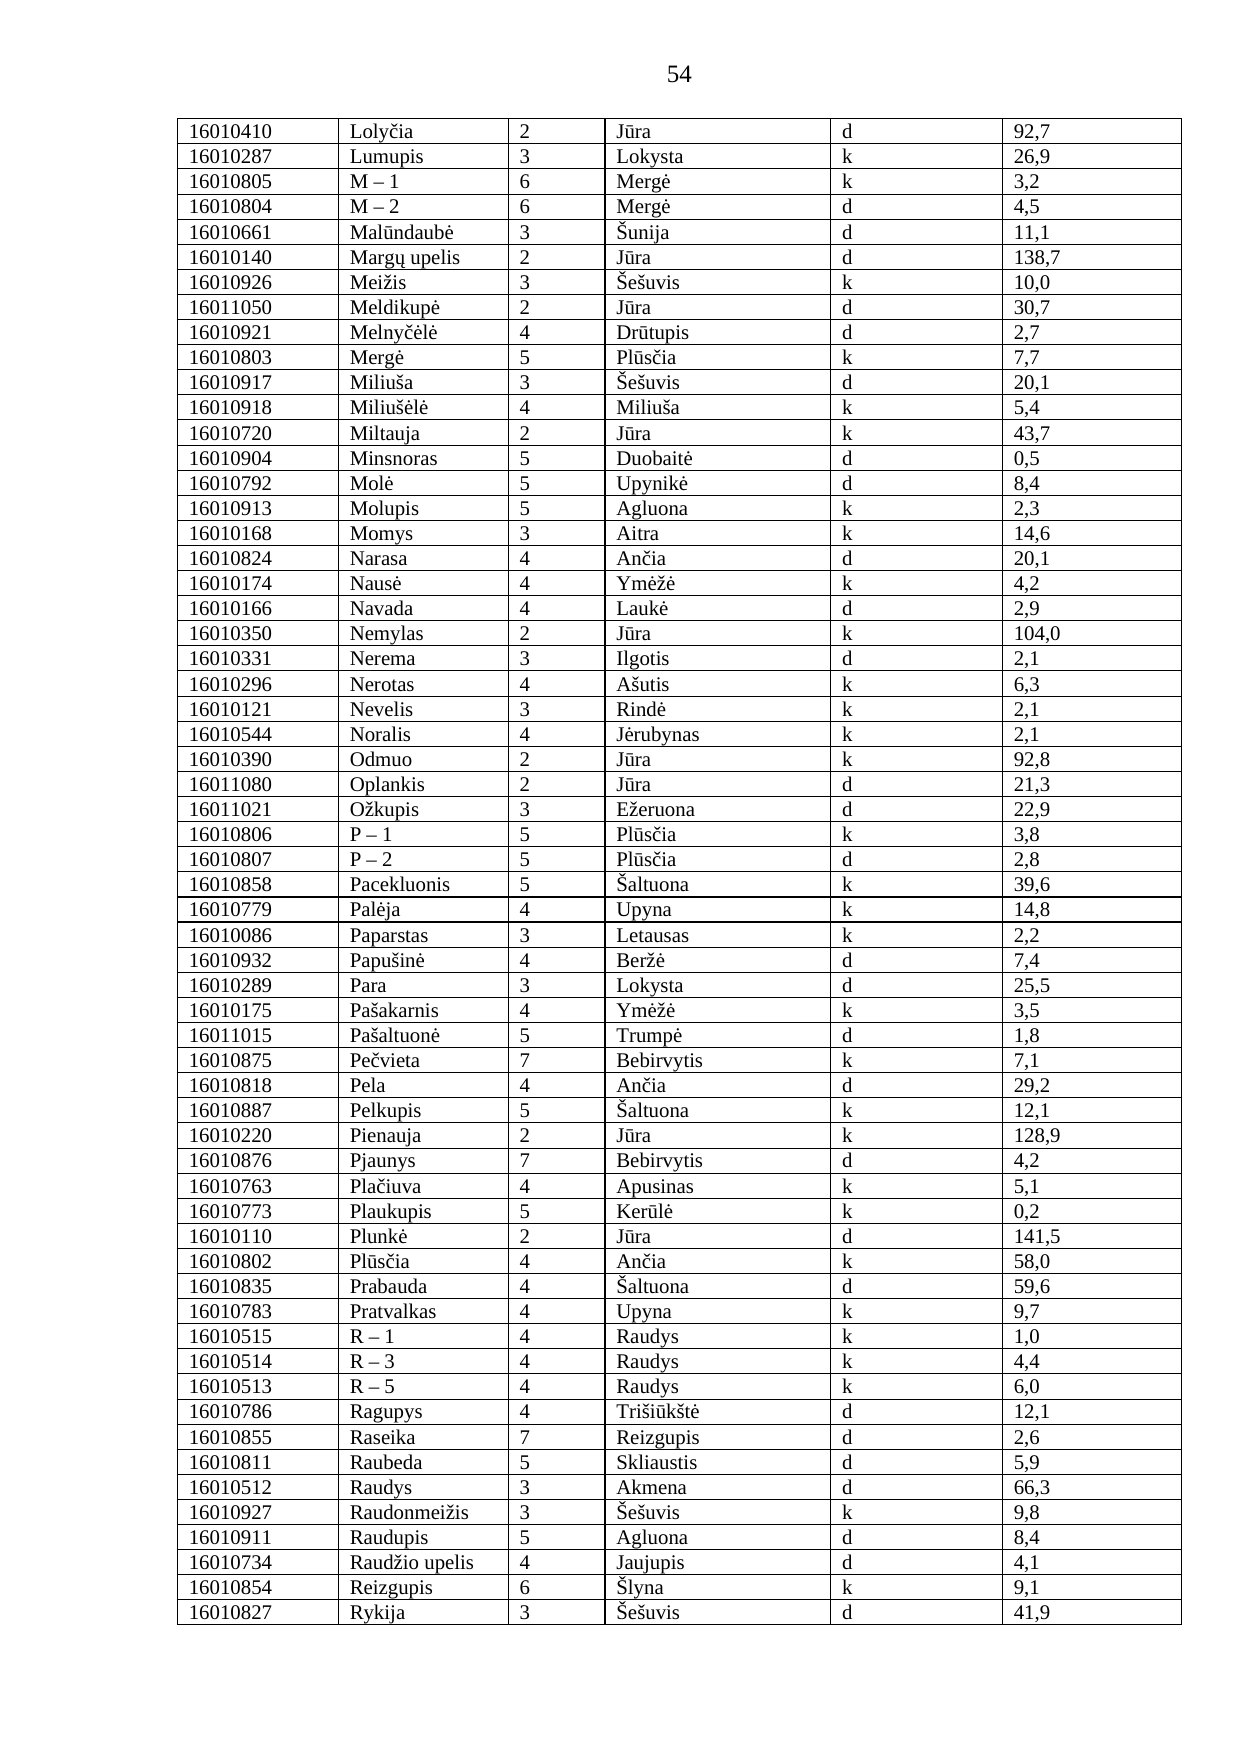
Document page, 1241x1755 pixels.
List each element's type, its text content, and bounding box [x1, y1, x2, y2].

table_cell k [831, 998, 1002, 1022]
table_cell Pacekluonis [339, 872, 508, 896]
table_cell d [831, 220, 1002, 244]
table_cell 4 [509, 596, 604, 620]
table_cell Noralis [339, 722, 508, 746]
table_cell 6,0 [1003, 1374, 1181, 1398]
table_cell Ymėžė [606, 571, 830, 595]
table_cell d [831, 1600, 1002, 1624]
table_cell Lokysta [606, 973, 830, 997]
table_cell 1,0 [1003, 1324, 1181, 1348]
table_cell 16010911 [178, 1525, 338, 1549]
table_cell P – 1 [339, 822, 508, 846]
table_cell 16010779 [178, 898, 338, 921]
table_cell 3 [509, 797, 604, 821]
table_cell d [831, 1073, 1002, 1097]
table_cell 7 [509, 1425, 604, 1449]
table_cell Upyna [606, 1299, 830, 1323]
table_cell d [831, 1475, 1002, 1499]
table_cell 20,1 [1003, 546, 1181, 570]
table_cell Plačiuva [339, 1174, 508, 1198]
table_cell 5 [509, 345, 604, 369]
table_cell k [831, 420, 1002, 444]
table_cell 2,7 [1003, 320, 1181, 344]
table_cell 3 [509, 220, 604, 244]
table_cell k [831, 169, 1002, 193]
table_cell Raudupis [339, 1525, 508, 1549]
table_cell k [831, 1374, 1002, 1398]
table_cell d [831, 295, 1002, 319]
table_cell 5 [509, 1199, 604, 1223]
table_cell Prabauda [339, 1274, 508, 1298]
table_cell 6,3 [1003, 671, 1181, 696]
table_cell Miliušėlė [339, 395, 508, 419]
table_cell Jūra [606, 1123, 830, 1147]
table_cell Raudonmeižis [339, 1500, 508, 1524]
table_cell Mergė [606, 169, 830, 193]
table_cell 3 [509, 521, 604, 545]
table_cell Ragupys [339, 1400, 508, 1423]
table_cell d [831, 320, 1002, 344]
table_cell Pratvalkas [339, 1299, 508, 1323]
table_cell 141,5 [1003, 1224, 1181, 1248]
table_cell d [831, 948, 1002, 972]
table_cell 2 [509, 119, 604, 143]
table_cell k [831, 395, 1002, 419]
table_cell Šešuvis [606, 370, 830, 394]
table_cell Raubeda [339, 1450, 508, 1474]
table_cell M – 1 [339, 169, 508, 193]
table_cell 9,8 [1003, 1500, 1181, 1524]
table_cell 3 [509, 1475, 604, 1499]
table_cell Jūra [606, 1224, 830, 1248]
table_cell 16010904 [178, 446, 338, 469]
table_cell Upyna [606, 898, 830, 921]
table_cell 4,5 [1003, 195, 1181, 218]
table_cell Pienauja [339, 1123, 508, 1147]
table_cell Ančia [606, 1073, 830, 1097]
table_cell Pjaunys [339, 1149, 508, 1172]
table_cell Jūra [606, 295, 830, 319]
table_cell 16010121 [178, 697, 338, 721]
table_cell 2 [509, 245, 604, 269]
table_cell 16010287 [178, 144, 338, 168]
table_cell 4 [509, 1274, 604, 1298]
table_cell 3 [509, 697, 604, 721]
table_cell P – 2 [339, 847, 508, 871]
table_cell 16010806 [178, 822, 338, 846]
table_cell Plūsčia [606, 345, 830, 369]
table_cell d [831, 1525, 1002, 1549]
table_cell 3,2 [1003, 169, 1181, 193]
table_cell 3 [509, 646, 604, 670]
table_cell d [831, 195, 1002, 218]
table_cell 2 [509, 621, 604, 645]
table_cell Bebirvytis [606, 1149, 830, 1172]
table_cell Nerotas [339, 671, 508, 696]
table_cell Agluona [606, 1525, 830, 1549]
table_cell Lolyčia [339, 119, 508, 143]
table_cell Šlyna [606, 1575, 830, 1599]
table_cell Nerema [339, 646, 508, 670]
table_cell 16010086 [178, 923, 338, 947]
table_cell Bebirvytis [606, 1048, 830, 1072]
table_cell k [831, 898, 1002, 921]
table_cell k [831, 1575, 1002, 1599]
table_cell R – 1 [339, 1324, 508, 1348]
table_cell 4 [509, 546, 604, 570]
table_cell 16010514 [178, 1349, 338, 1373]
table_cell Margų upelis [339, 245, 508, 269]
table_cell Molupis [339, 496, 508, 520]
table_cell k [831, 872, 1002, 896]
table_cell 16010927 [178, 1500, 338, 1524]
table_cell k [831, 1174, 1002, 1198]
table_cell 16010296 [178, 671, 338, 696]
table_cell Kerūlė [606, 1199, 830, 1223]
table_cell k [831, 747, 1002, 771]
table_cell d [831, 973, 1002, 997]
table_cell 4 [509, 1299, 604, 1323]
table_cell Ašutis [606, 671, 830, 696]
table_cell 16010512 [178, 1475, 338, 1499]
table_cell Nemylas [339, 621, 508, 645]
table_cell 12,1 [1003, 1098, 1181, 1122]
table_cell R – 3 [339, 1349, 508, 1373]
table_cell Pašakarnis [339, 998, 508, 1022]
table_cell d [831, 772, 1002, 796]
table_cell 3,5 [1003, 998, 1181, 1022]
table_cell Pela [339, 1073, 508, 1097]
table_cell 16011080 [178, 772, 338, 796]
table_cell Para [339, 973, 508, 997]
table_cell 16010220 [178, 1123, 338, 1147]
table_cell Rykija [339, 1600, 508, 1624]
table_cell d [831, 1023, 1002, 1047]
table_cell 2 [509, 747, 604, 771]
table_cell 16010824 [178, 546, 338, 570]
table_cell 58,0 [1003, 1249, 1181, 1273]
table_cell 39,6 [1003, 872, 1181, 896]
table_cell 22,9 [1003, 797, 1181, 821]
table_cell Šešuvis [606, 270, 830, 294]
table_cell 16010858 [178, 872, 338, 896]
table_cell 5 [509, 496, 604, 520]
table_cell 2,3 [1003, 496, 1181, 520]
table_cell 16010932 [178, 948, 338, 972]
table_cell Raseika [339, 1425, 508, 1449]
table_cell Malūndaubė [339, 220, 508, 244]
table_cell Šaltuona [606, 872, 830, 896]
table_cell k [831, 1048, 1002, 1072]
table_cell 7 [509, 1149, 604, 1172]
table_cell 16010875 [178, 1048, 338, 1072]
table_cell 2 [509, 772, 604, 796]
table_cell 138,7 [1003, 245, 1181, 269]
table_cell Narasa [339, 546, 508, 570]
table_cell 5 [509, 872, 604, 896]
table_cell 4 [509, 898, 604, 921]
table_cell k [831, 621, 1002, 645]
table_cell Paparstas [339, 923, 508, 947]
table_cell 16010811 [178, 1450, 338, 1474]
table_cell Miltauja [339, 420, 508, 444]
table_cell d [831, 1149, 1002, 1172]
table_cell Plaukupis [339, 1199, 508, 1223]
table_cell Ilgotis [606, 646, 830, 670]
table_cell k [831, 571, 1002, 595]
table_cell Raudys [606, 1349, 830, 1373]
table_cell 26,9 [1003, 144, 1181, 168]
table_cell 4,4 [1003, 1349, 1181, 1373]
table_cell Apusinas [606, 1174, 830, 1198]
table_cell 5 [509, 1023, 604, 1047]
table_cell Šešuvis [606, 1600, 830, 1624]
table_cell Jėrubynas [606, 722, 830, 746]
table_cell 128,9 [1003, 1123, 1181, 1147]
table_cell 2 [509, 295, 604, 319]
table_cell Meižis [339, 270, 508, 294]
table_cell d [831, 1450, 1002, 1474]
table_cell 16010786 [178, 1400, 338, 1423]
table_cell k [831, 822, 1002, 846]
table_cell Ančia [606, 1249, 830, 1273]
table_cell 4 [509, 1249, 604, 1273]
table_cell Pečvieta [339, 1048, 508, 1072]
table_cell 4 [509, 571, 604, 595]
table_cell Jūra [606, 621, 830, 645]
table_cell 16010913 [178, 496, 338, 520]
table_cell 5 [509, 1525, 604, 1549]
table_cell Miliuša [339, 370, 508, 394]
table_cell 4 [509, 1174, 604, 1198]
table_cell Ožkupis [339, 797, 508, 821]
table_cell Miliuša [606, 395, 830, 419]
table_cell Šunija [606, 220, 830, 244]
table_cell k [831, 1249, 1002, 1273]
table_cell 6 [509, 169, 604, 193]
table_cell 14,8 [1003, 898, 1181, 921]
table_cell 9,1 [1003, 1575, 1181, 1599]
table_cell Plūsčia [606, 822, 830, 846]
table_cell Ančia [606, 546, 830, 570]
table_cell 5,9 [1003, 1450, 1181, 1474]
table_cell Drūtupis [606, 320, 830, 344]
table_cell Raudys [606, 1374, 830, 1398]
table_cell Skliaustis [606, 1450, 830, 1474]
table_cell 16010390 [178, 747, 338, 771]
table_cell 4 [509, 1073, 604, 1097]
table_cell 2,1 [1003, 646, 1181, 670]
table_cell k [831, 345, 1002, 369]
table_cell 16010166 [178, 596, 338, 620]
table_cell d [831, 446, 1002, 469]
table_cell Jūra [606, 747, 830, 771]
table_cell Nausė [339, 571, 508, 595]
table_cell 4 [509, 395, 604, 419]
table_cell Agluona [606, 496, 830, 520]
table_cell 59,6 [1003, 1274, 1181, 1298]
table_cell 16010168 [178, 521, 338, 545]
table_cell 5 [509, 471, 604, 495]
table_cell 16010807 [178, 847, 338, 871]
table_cell k [831, 1299, 1002, 1323]
table_cell 16010661 [178, 220, 338, 244]
table_cell Lokysta [606, 144, 830, 168]
table_cell 16011050 [178, 295, 338, 319]
table_cell 6 [509, 195, 604, 218]
table_cell 14,6 [1003, 521, 1181, 545]
table_cell 4 [509, 722, 604, 746]
table_cell 7,4 [1003, 948, 1181, 972]
table_cell 7,1 [1003, 1048, 1181, 1072]
table_cell d [831, 1224, 1002, 1248]
table_cell 29,2 [1003, 1073, 1181, 1097]
table_cell 43,7 [1003, 420, 1181, 444]
table_cell Odmuo [339, 747, 508, 771]
table_cell 16010804 [178, 195, 338, 218]
table_cell Pelkupis [339, 1098, 508, 1122]
table_cell 16010720 [178, 420, 338, 444]
table_cell 10,0 [1003, 270, 1181, 294]
table_cell d [831, 1400, 1002, 1423]
table_cell Momys [339, 521, 508, 545]
table_cell 16010544 [178, 722, 338, 746]
table_cell 4 [509, 948, 604, 972]
table_cell 12,1 [1003, 1400, 1181, 1423]
table_cell 1,8 [1003, 1023, 1181, 1047]
table_cell d [831, 245, 1002, 269]
table_cell 25,5 [1003, 973, 1181, 997]
table_cell 16010513 [178, 1374, 338, 1398]
table_cell 7,7 [1003, 345, 1181, 369]
table_cell 16010802 [178, 1249, 338, 1273]
table_cell 16010855 [178, 1425, 338, 1449]
table_cell Melnyčėlė [339, 320, 508, 344]
table_cell 16010835 [178, 1274, 338, 1298]
table_cell 3,8 [1003, 822, 1181, 846]
table_cell d [831, 471, 1002, 495]
table_cell 4,2 [1003, 1149, 1181, 1172]
table_cell Upynikė [606, 471, 830, 495]
table_cell d [831, 596, 1002, 620]
table_cell d [831, 546, 1002, 570]
table_cell M – 2 [339, 195, 508, 218]
table_cell 2,8 [1003, 847, 1181, 871]
table_cell k [831, 697, 1002, 721]
table_cell 6 [509, 1575, 604, 1599]
table_cell 66,3 [1003, 1475, 1181, 1499]
table_cell 2,1 [1003, 722, 1181, 746]
table_cell Pašaltuonė [339, 1023, 508, 1047]
table_cell 16010854 [178, 1575, 338, 1599]
table_cell Meldikupė [339, 295, 508, 319]
table_cell 5 [509, 1098, 604, 1122]
table_cell 11,1 [1003, 220, 1181, 244]
table_cell k [831, 521, 1002, 545]
table_cell Raudys [606, 1324, 830, 1348]
table_cell 2 [509, 420, 604, 444]
table_cell 2,1 [1003, 697, 1181, 721]
table_cell Palėja [339, 898, 508, 921]
table_cell k [831, 1349, 1002, 1373]
table_cell Lumupis [339, 144, 508, 168]
table_cell Letausas [606, 923, 830, 947]
table_cell Reizgupis [606, 1425, 830, 1449]
table_cell k [831, 270, 1002, 294]
table_cell 5,4 [1003, 395, 1181, 419]
table_cell Raudys [339, 1475, 508, 1499]
table_cell d [831, 847, 1002, 871]
table_cell 16010140 [178, 245, 338, 269]
table_cell Jūra [606, 420, 830, 444]
table_cell 16010792 [178, 471, 338, 495]
table_cell 92,8 [1003, 747, 1181, 771]
table_cell 2,9 [1003, 596, 1181, 620]
table_cell k [831, 1123, 1002, 1147]
table_cell 3 [509, 270, 604, 294]
table_cell Raudžio upelis [339, 1550, 508, 1574]
table_cell 16010350 [178, 621, 338, 645]
table_cell Ežeruona [606, 797, 830, 821]
table_cell k [831, 496, 1002, 520]
table_cell 4 [509, 320, 604, 344]
table_cell Beržė [606, 948, 830, 972]
table_cell Laukė [606, 596, 830, 620]
table_cell 3 [509, 1600, 604, 1624]
table_cell 3 [509, 973, 604, 997]
table_cell Akmena [606, 1475, 830, 1499]
table_cell 3 [509, 923, 604, 947]
table_cell 30,7 [1003, 295, 1181, 319]
table_cell 0,2 [1003, 1199, 1181, 1223]
table_cell 41,9 [1003, 1600, 1181, 1624]
table_cell Trišiūkštė [606, 1400, 830, 1423]
table_cell 16010917 [178, 370, 338, 394]
table_cell 16011021 [178, 797, 338, 821]
table_cell 4 [509, 1374, 604, 1398]
table_cell k [831, 722, 1002, 746]
table_cell Oplankis [339, 772, 508, 796]
table_cell d [831, 797, 1002, 821]
table_cell 16010289 [178, 973, 338, 997]
table_cell d [831, 370, 1002, 394]
table_cell k [831, 144, 1002, 168]
table_cell 104,0 [1003, 621, 1181, 645]
table_cell 5 [509, 446, 604, 469]
table_cell 8,4 [1003, 1525, 1181, 1549]
table_cell 92,7 [1003, 119, 1181, 143]
table_cell 5 [509, 1450, 604, 1474]
table_cell Minsnoras [339, 446, 508, 469]
table_cell 16010918 [178, 395, 338, 419]
table_cell 5,1 [1003, 1174, 1181, 1198]
table_cell 4 [509, 998, 604, 1022]
table_cell Papušinė [339, 948, 508, 972]
table_cell 16010773 [178, 1199, 338, 1223]
table_cell 5 [509, 847, 604, 871]
table_cell 4 [509, 1400, 604, 1423]
table_cell 16010876 [178, 1149, 338, 1172]
table_cell 8,4 [1003, 471, 1181, 495]
table_cell 16010818 [178, 1073, 338, 1097]
table_cell Trumpė [606, 1023, 830, 1047]
table_cell 3 [509, 144, 604, 168]
table_cell 5 [509, 822, 604, 846]
table_cell 2,2 [1003, 923, 1181, 947]
table_cell Nevelis [339, 697, 508, 721]
table_cell Jūra [606, 119, 830, 143]
table_cell Plunkė [339, 1224, 508, 1248]
table_cell 16010783 [178, 1299, 338, 1323]
table_cell 16010331 [178, 646, 338, 670]
table_cell 9,7 [1003, 1299, 1181, 1323]
table_cell 16010110 [178, 1224, 338, 1248]
table_cell Molė [339, 471, 508, 495]
table_cell 16010803 [178, 345, 338, 369]
table_cell 3 [509, 1500, 604, 1524]
table_cell 16010921 [178, 320, 338, 344]
table_cell 2 [509, 1224, 604, 1248]
table_cell 16010805 [178, 169, 338, 193]
table_cell Šaltuona [606, 1098, 830, 1122]
table_cell 0,5 [1003, 446, 1181, 469]
table_cell k [831, 923, 1002, 947]
table_cell Jaujupis [606, 1550, 830, 1574]
table_cell d [831, 1425, 1002, 1449]
table_cell k [831, 1098, 1002, 1122]
table_cell Reizgupis [339, 1575, 508, 1599]
table_cell 3 [509, 370, 604, 394]
table_cell Jūra [606, 772, 830, 796]
table_cell 4 [509, 1349, 604, 1373]
table_cell Aitra [606, 521, 830, 545]
table_cell Duobaitė [606, 446, 830, 469]
table_cell R – 5 [339, 1374, 508, 1398]
table_cell Jūra [606, 245, 830, 269]
table_cell 16010827 [178, 1600, 338, 1624]
table_cell d [831, 646, 1002, 670]
table_cell 16010174 [178, 571, 338, 595]
table_cell 16011015 [178, 1023, 338, 1047]
table_cell 2 [509, 1123, 604, 1147]
table_cell d [831, 119, 1002, 143]
table_cell Plūsčia [339, 1249, 508, 1273]
table_cell k [831, 1199, 1002, 1223]
table_cell k [831, 1324, 1002, 1348]
table_cell Plūsčia [606, 847, 830, 871]
table_cell Ymėžė [606, 998, 830, 1022]
table_cell k [831, 1500, 1002, 1524]
table_cell 4,1 [1003, 1550, 1181, 1574]
table_cell 16010410 [178, 119, 338, 143]
table_cell 16010515 [178, 1324, 338, 1348]
table_cell d [831, 1550, 1002, 1574]
table_cell 16010887 [178, 1098, 338, 1122]
table_cell 16010175 [178, 998, 338, 1022]
table_cell Šaltuona [606, 1274, 830, 1298]
table_cell 4 [509, 1550, 604, 1574]
table_cell 16010926 [178, 270, 338, 294]
table_cell Navada [339, 596, 508, 620]
table_cell 7 [509, 1048, 604, 1072]
table_cell 16010734 [178, 1550, 338, 1574]
table_cell 20,1 [1003, 370, 1181, 394]
table_cell Šešuvis [606, 1500, 830, 1524]
table_cell 4 [509, 1324, 604, 1348]
table_cell 16010763 [178, 1174, 338, 1198]
table_cell 4,2 [1003, 571, 1181, 595]
table_cell d [831, 1274, 1002, 1298]
table_cell 21,3 [1003, 772, 1181, 796]
table_cell Mergė [339, 345, 508, 369]
table_cell Rindė [606, 697, 830, 721]
table_cell 2,6 [1003, 1425, 1181, 1449]
table_cell 4 [509, 671, 604, 696]
table_cell k [831, 671, 1002, 696]
table_cell Mergė [606, 195, 830, 218]
